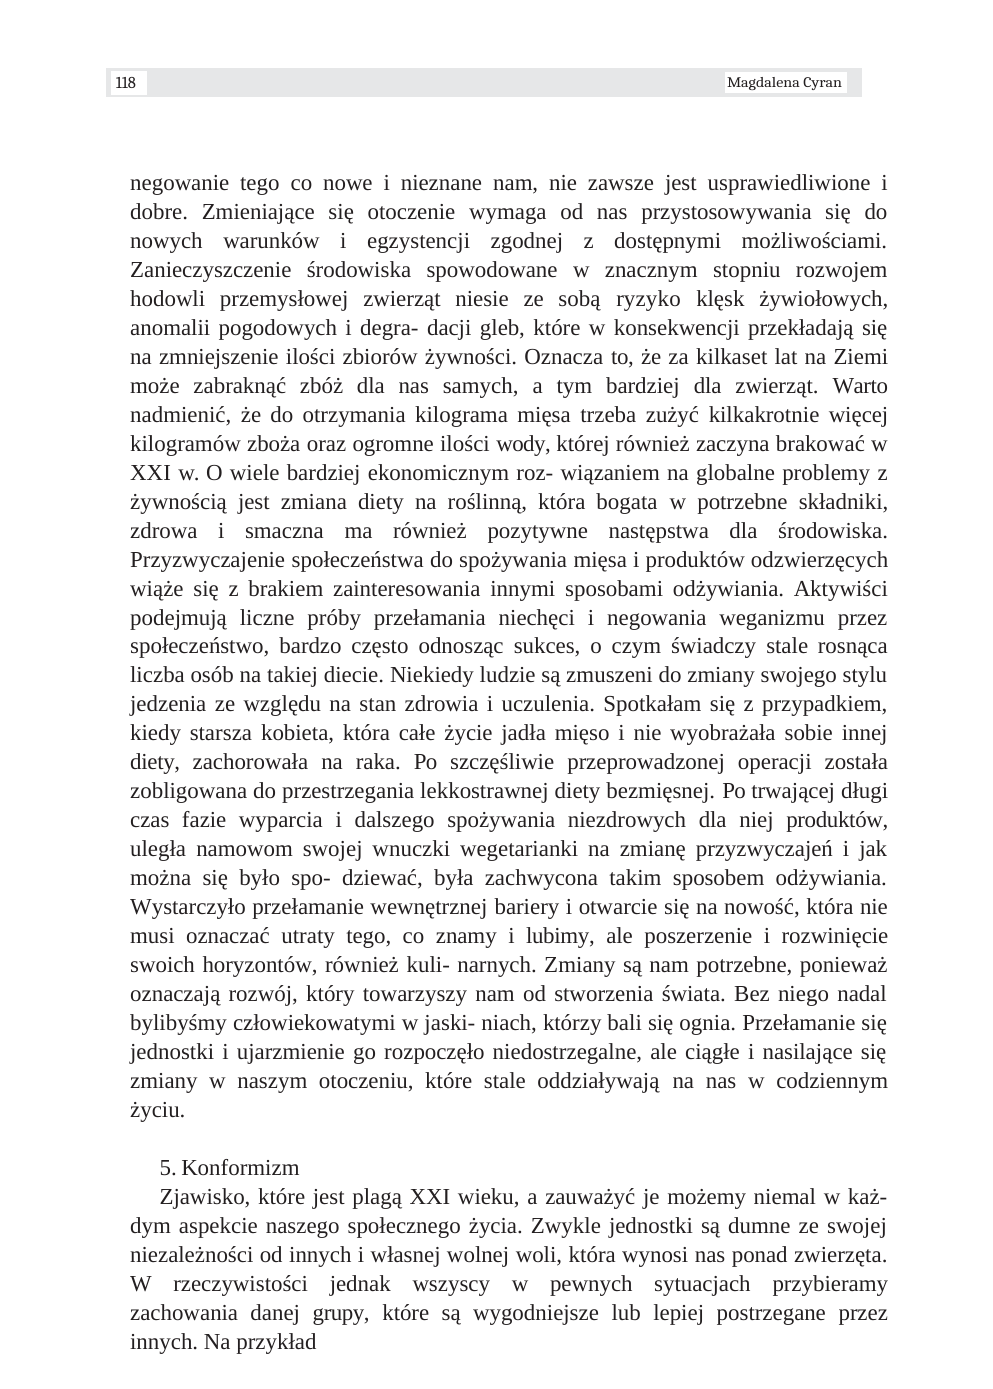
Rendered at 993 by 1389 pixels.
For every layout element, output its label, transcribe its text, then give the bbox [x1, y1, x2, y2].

text negowanie tego co nowe i nieznane nam, nie zawsze jest usprawiedliwione i dobre. Zmieniające się otoczenie wymaga od nas przystosowywania się do nowych warunków i egzystencji zgodnej z dostępnymi możliwościami. Zanieczyszczenie środowiska spowodowane w znacznym stopniu rozwojem hodowli przemysłowej zwierząt niesie ze sobą ryzyko klęsk żywiołowych, anomalii pogodowych i degra- dacji gleb, które w konsekwencji przekładają się na zmniejszenie ilości zbiorów żywności. Oznacza to, że za kilkaset lat na Ziemi może zabraknąć zbóż dla nas samych, a tym bardziej dla zwierząt. Warto nadmienić, że do otrzymania kilograma mięsa trzeba zużyć kilkakrotnie więcej kilogramów zboża oraz ogromne ilości wody, której również zaczyna brakować w XXI w. O wiele bardziej ekonomicznym roz- wiązaniem na globalne problemy z żywnością jest zmiana diety na roślinną, która bogata w potrzebne składniki, zdrowa i smaczna ma również pozytywne następstwa dla środowiska. Przyzwyczajenie społeczeństwa do spożywania mięsa i produktów odzwierzęcych wiąże się z brakiem zainteresowania innymi sposobami odżywiania. Aktywiści podejmują liczne próby przełamania niechęci i negowania weganizmu przez społeczeństwo, bardzo często odnosząc sukces, o czym świadczy stale rosnąca liczba osób na takiej diecie. Niekiedy ludzie są zmuszeni do zmiany swojego stylu jedzenia ze względu na stan zdrowia i uczulenia. Spotkałam się z przypadkiem, kiedy starsza kobieta, która całe życie jadła mięso i nie wyobrażała sobie innej diety, zachorowała na raka. Po szczęśliwie przeprowadzonej operacji została zobligowana do przestrzegania lekkostrawnej diety bezmięsnej. Po trwającej długi czas fazie wyparcia i dalszego spożywania niezdrowych dla niej produktów, uległa namowom swojej wnuczki wegetarianki na zmianę przyzwyczajeń i jak można się było spo- dziewać, była zachwycona takim sposobem odżywiania. Wystarczyło przełamanie wewnętrznej bariery i otwarcie się na nowość, która nie musi oznaczać utraty tego, co znamy i lubimy, ale poszerzenie i rozwinięcie swoich horyzontów, również kuli- narnych. Zmiany są nam potrzebne, ponieważ oznaczają rozwój, który towarzyszy nam od stworzenia świata. Bez niego nadal bylibyśmy człowiekowatymi w jaski- niach, którzy bali się ognia. Przełamanie się jednostki i ujarzmienie go rozpoczęło niedostrzegalne, ale ciągłe i nasilające się zmiany w naszym otoczeniu, które stale oddziaływają na nas w codziennym życiu. [130, 169, 888, 1122]
text Zjawisko, które jest plagą XXI wieku, a zauważyć je możemy niemal w każ- dym aspekcie naszego społecznego życia. Zwykle jednostki są dumne ze swojej niezależności od innych i własnej wolnej woli, która wynosi nas ponad zwierzęta. W rzeczywistości jednak wszyscy w pewnych sytuacjach przybieramy zachowania danej grupy, które są wygodniejsze lub lepiej postrzegane przez innych. Na przykład [130, 1183, 888, 1354]
list Konformizm [159, 1154, 899, 1180]
